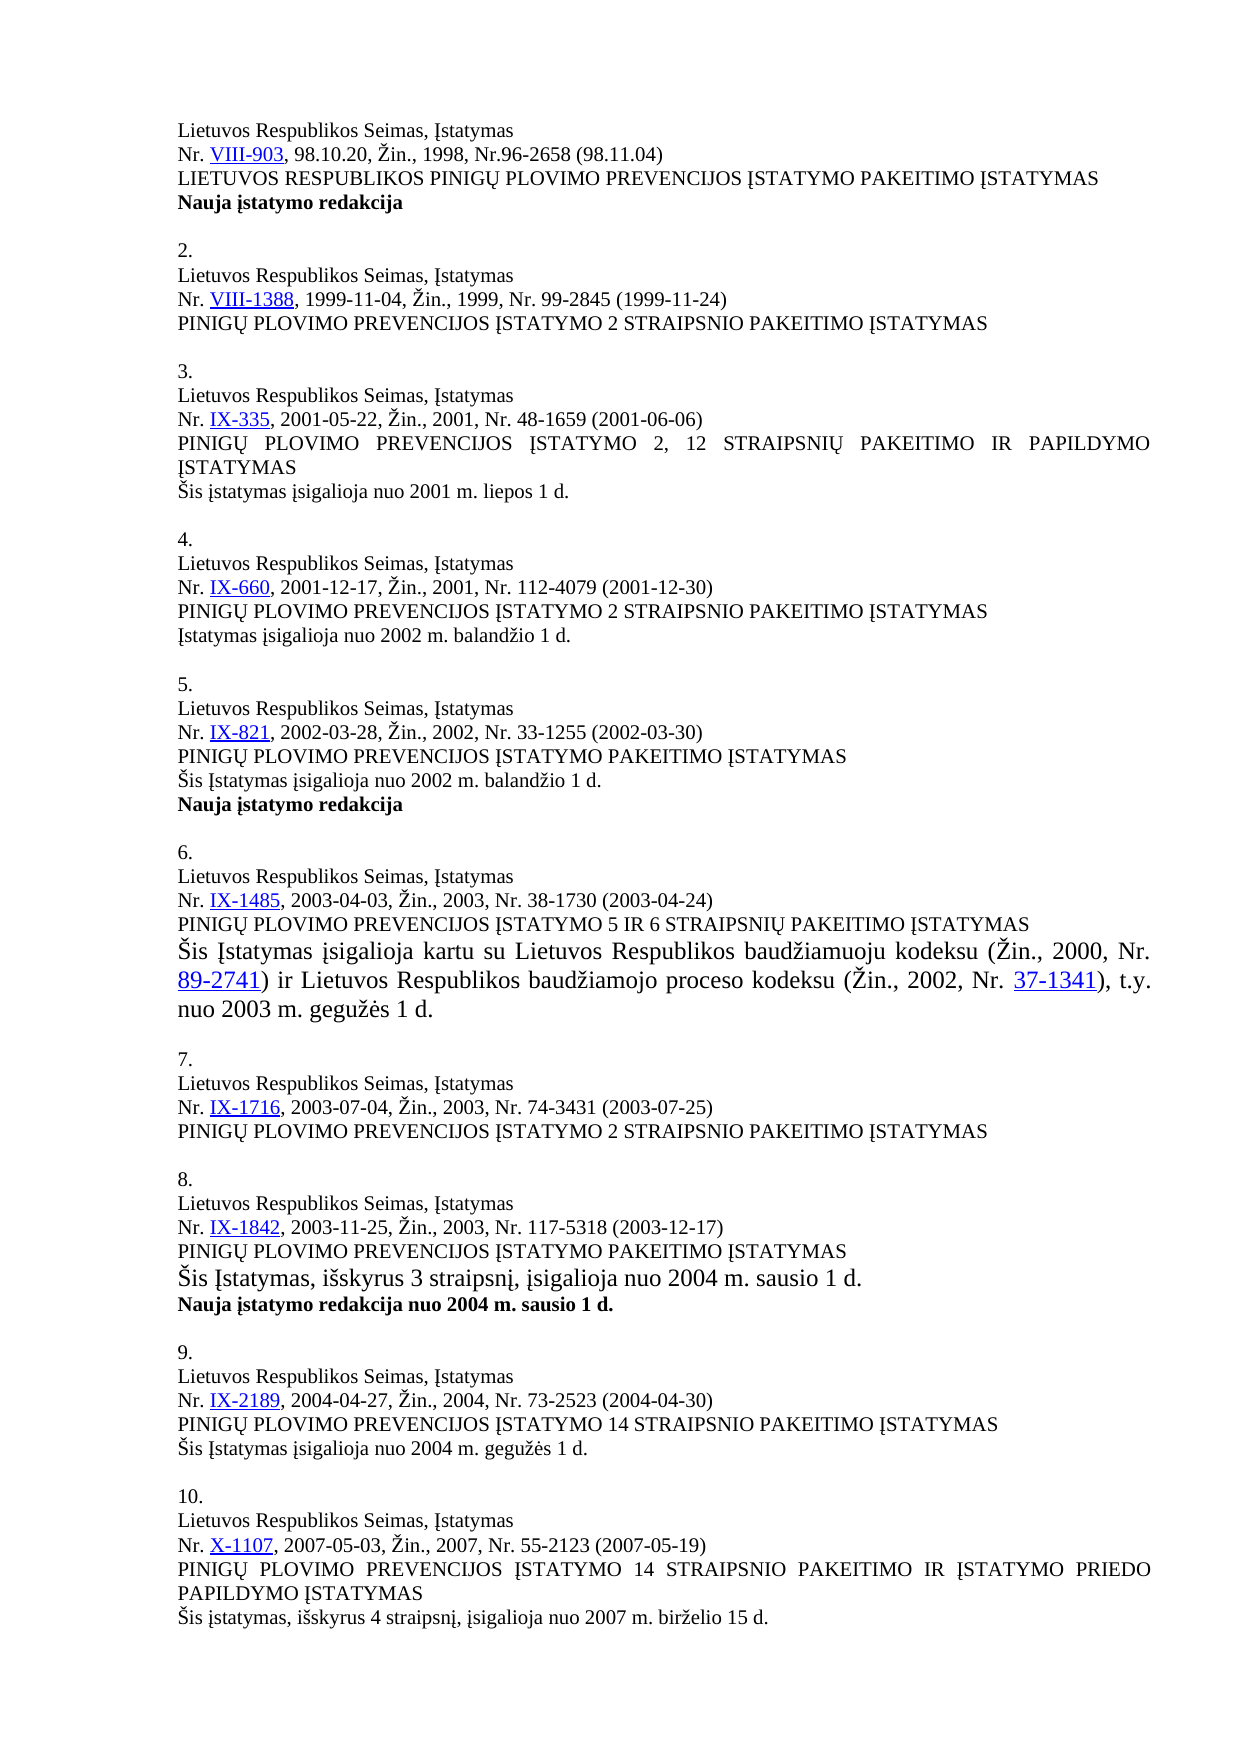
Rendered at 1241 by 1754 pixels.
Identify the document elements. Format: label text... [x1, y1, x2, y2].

text 3. [177, 359, 1152, 383]
text LIETUVOS RESPUBLIKOS PINIGŲ PLOVIMO PREVENCIJOS ĮSTATYMO PAKEITIMO ĮSTATYMAS [177, 166, 1152, 190]
text Nr. IX-1716, 2003-07-04, Žin., 2003, Nr. 74-3431 (2003-07-25) [177, 1095, 1152, 1119]
text 5. [177, 672, 1152, 696]
subtitle Nauja įstatymo redakcija [177, 792, 1152, 816]
text PINIGŲ PLOVIMO PREVENCIJOS ĮSTATYMO 14 STRAIPSNIO PAKEITIMO ĮSTATYMAS [177, 1412, 1152, 1436]
text 10. [177, 1484, 1152, 1508]
text 8. [177, 1167, 1152, 1191]
text Lietuvos Respublikos Seimas, Įstatymas [177, 864, 1152, 888]
text PINIGŲ PLOVIMO PREVENCIJOS ĮSTATYMO 5 IR 6 STRAIPSNIŲ PAKEITIMO ĮSTATYMAS [177, 912, 1152, 936]
text PINIGŲ PLOVIMO PREVENCIJOS ĮSTATYMO 2 STRAIPSNIO PAKEITIMO ĮSTATYMAS [177, 1119, 1152, 1143]
text Šis Įstatymas įsigalioja nuo 2004 m. gegužės 1 d. [177, 1436, 1152, 1460]
text Šis įstatymas įsigalioja nuo 2001 m. liepos 1 d. [177, 479, 1152, 503]
text PINIGŲ PLOVIMO PREVENCIJOS ĮSTATYMO PAKEITIMO ĮSTATYMAS [177, 744, 1152, 768]
text PINIGŲ PLOVIMO PREVENCIJOS ĮSTATYMO 14 STRAIPSNIO PAKEITIMO IR ĮSTATYMO PRIEDO PAPILDYMO ĮSTATYMAS [177, 1557, 1152, 1605]
text PINIGŲ PLOVIMO PREVENCIJOS ĮSTATYMO 2 STRAIPSNIO PAKEITIMO ĮSTATYMAS [177, 311, 1152, 335]
text Nr. X-1107, 2007-05-03, Žin., 2007, Nr. 55-2123 (2007-05-19) [177, 1532, 1152, 1557]
text Lietuvos Respublikos Seimas, Įstatymas [177, 262, 1152, 287]
text Lietuvos Respublikos Seimas, Įstatymas [177, 118, 1152, 142]
text 9. [177, 1340, 1152, 1364]
text Nr. IX-821, 2002-03-28, Žin., 2002, Nr. 33-1255 (2002-03-30) [177, 720, 1152, 744]
text Šis Įstatymas, išskyrus 3 straipsnį, įsigalioja nuo 2004 m. sausio 1 d. [177, 1263, 1152, 1292]
text Nr. IX-2189, 2004-04-27, Žin., 2004, Nr. 73-2523 (2004-04-30) [177, 1388, 1152, 1412]
text Šis Įstatymas įsigalioja kartu su Lietuvos Respublikos baudžiamuoju kodeksu (Žin., 2000, Nr. 89-2741) ir Lietuvos Respublikos baudžiamojo proceso kodeksu (Žin., 2002, Nr. 37-1341), t.y. nuo 2003 m. gegužės 1 d. [177, 936, 1152, 1022]
text Šis įstatymas, išskyrus 4 straipsnį, įsigalioja nuo 2007 m. birželio 15 d. [177, 1605, 1152, 1629]
text Nr. IX-1842, 2003-11-25, Žin., 2003, Nr. 117-5318 (2003-12-17) [177, 1215, 1152, 1239]
text Šis Įstatymas įsigalioja nuo 2002 m. balandžio 1 d. [177, 768, 1152, 792]
text Lietuvos Respublikos Seimas, Įstatymas [177, 551, 1152, 575]
text 7. [177, 1047, 1152, 1071]
text PINIGŲ PLOVIMO PREVENCIJOS ĮSTATYMO 2 STRAIPSNIO PAKEITIMO ĮSTATYMAS [177, 599, 1152, 623]
text Lietuvos Respublikos Seimas, Įstatymas [177, 1364, 1152, 1388]
text Nr. VIII-1388, 1999-11-04, Žin., 1999, Nr. 99-2845 (1999-11-24) [177, 287, 1152, 311]
text Nr. IX-335, 2001-05-22, Žin., 2001, Nr. 48-1659 (2001-06-06) [177, 407, 1152, 431]
text 2. [177, 238, 1152, 262]
text Lietuvos Respublikos Seimas, Įstatymas [177, 696, 1152, 720]
text Lietuvos Respublikos Seimas, Įstatymas [177, 1508, 1152, 1532]
text PINIGŲ PLOVIMO PREVENCIJOS ĮSTATYMO 2, 12 STRAIPSNIŲ PAKEITIMO IR PAPILDYMO ĮSTATYMAS [177, 431, 1152, 479]
text Lietuvos Respublikos Seimas, Įstatymas [177, 1071, 1152, 1095]
subtitle Nauja įstatymo redakcija nuo 2004 m. sausio 1 d. [177, 1292, 1152, 1316]
subtitle Nauja įstatymo redakcija [177, 190, 1152, 214]
text Nr. IX-660, 2001-12-17, Žin., 2001, Nr. 112-4079 (2001-12-30) [177, 575, 1152, 599]
text 4. [177, 527, 1152, 551]
text Nr. IX-1485, 2003-04-03, Žin., 2003, Nr. 38-1730 (2003-04-24) [177, 888, 1152, 912]
text 6. [177, 840, 1152, 864]
text PINIGŲ PLOVIMO PREVENCIJOS ĮSTATYMO PAKEITIMO ĮSTATYMAS [177, 1239, 1152, 1263]
text Įstatymas įsigalioja nuo 2002 m. balandžio 1 d. [177, 623, 1152, 647]
text Lietuvos Respublikos Seimas, Įstatymas [177, 1191, 1152, 1215]
text Lietuvos Respublikos Seimas, Įstatymas [177, 383, 1152, 407]
text Nr. VIII-903, 98.10.20, Žin., 1998, Nr.96-2658 (98.11.04) [177, 142, 1152, 166]
